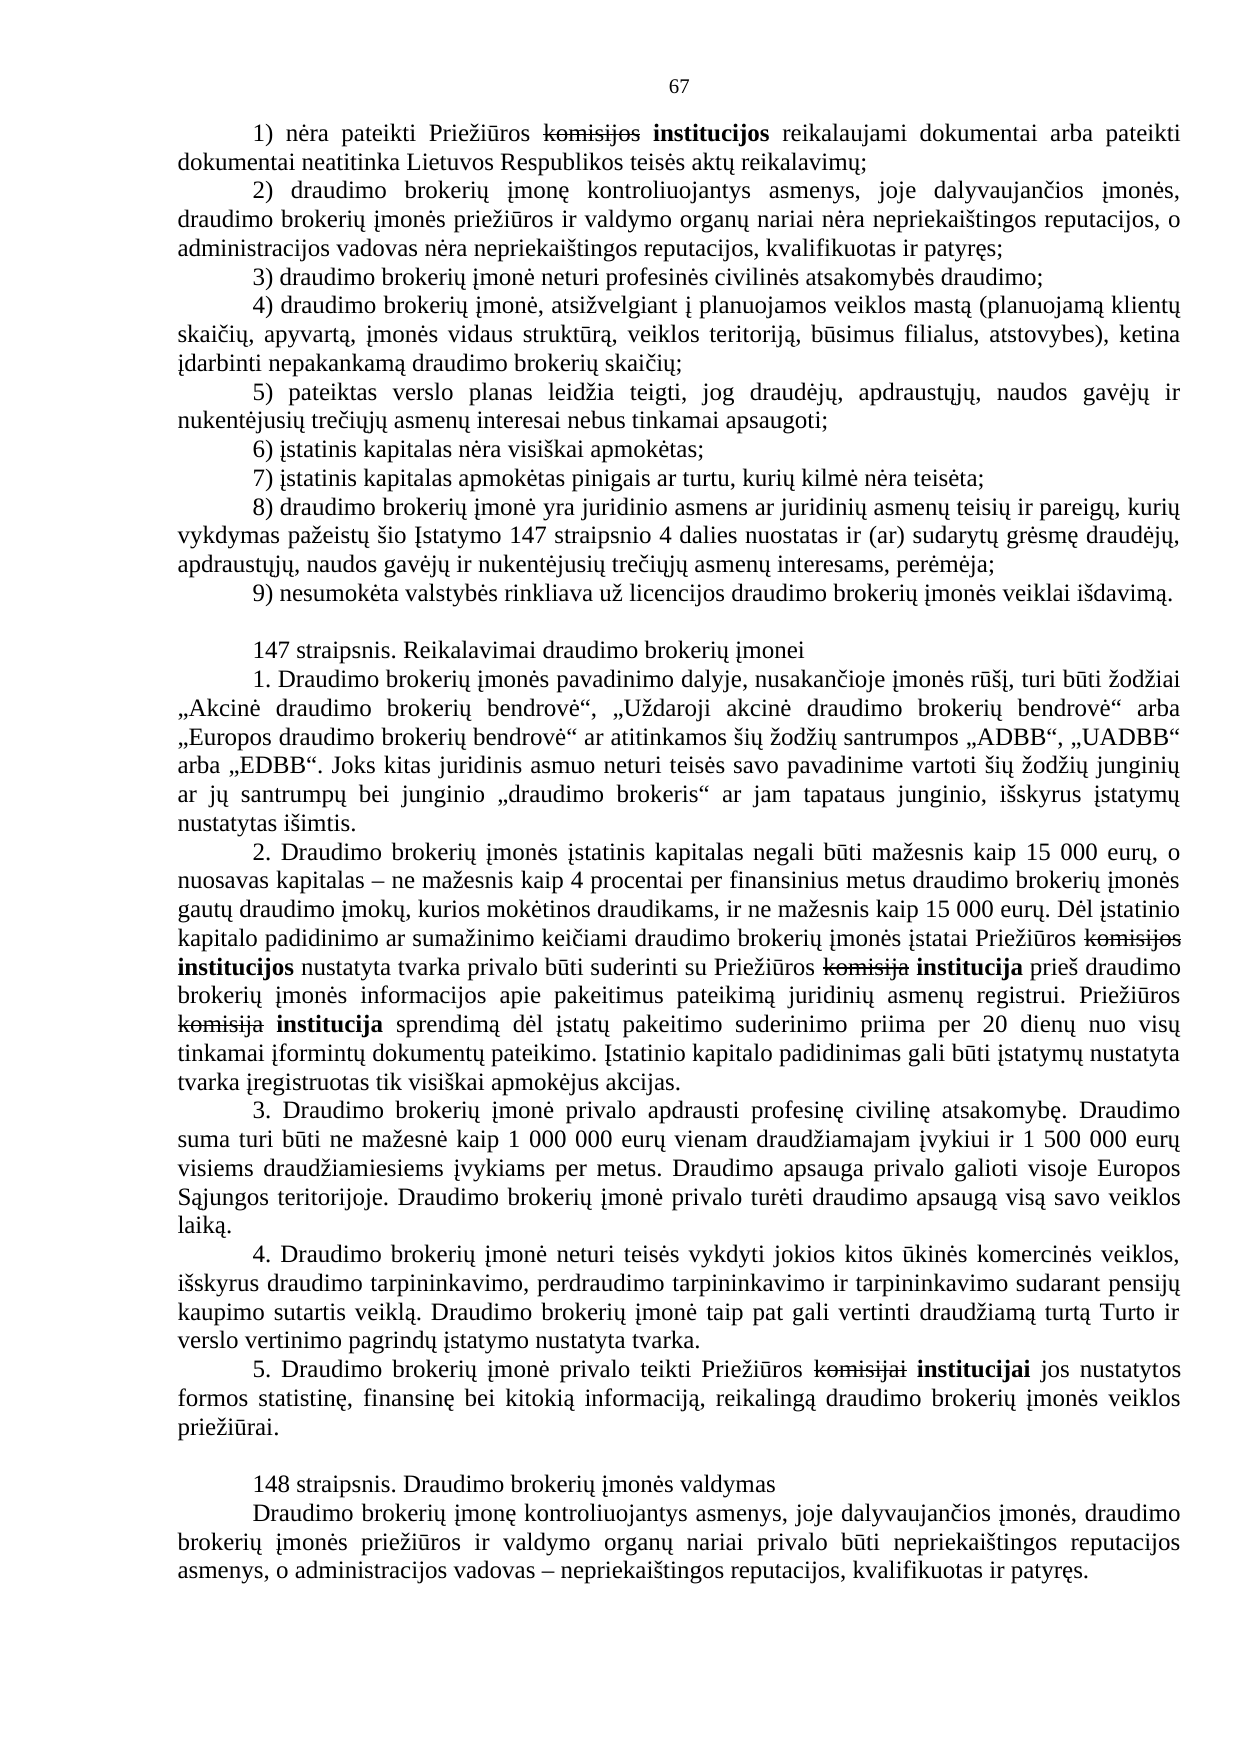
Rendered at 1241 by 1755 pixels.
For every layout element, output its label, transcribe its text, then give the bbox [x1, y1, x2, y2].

text 8) draudimo brokerių įmonė yra juridinio asmens ar juridinių asmenų teisių ir pareigų, kurių vykdymas pažeistų šio Įstatymo 147 straipsnio 4 dalies nuostatas ir (ar) sudarytų grėsmę draudėjų, apdraustųjų, naudos gavėjų ir nukentėjusių trečiųjų asmenų interesams, perėmėja; [177, 492, 1181, 578]
text 6) įstatinis kapitalas nėra visiškai apmokėtas; [177, 434, 1181, 463]
text 4) draudimo brokerių įmonė, atsižvelgiant į planuojamos veiklos mastą (planuojamą klientų skaičių, apyvartą, įmonės vidaus struktūrą, veiklos teritoriją, būsimus filialus, atstovybes), ketina įdarbinti nepakankamą draudimo brokerių skaičių; [177, 291, 1181, 377]
text 147 straipsnis. Reikalavimai draudimo brokerių įmonei [177, 636, 1181, 664]
text Draudimo brokerių įmonę kontroliuojantys asmenys, joje dalyvaujančios įmonės, draudimo brokerių įmonės priežiūros ir valdymo organų nariai privalo būti nepriekaištingos reputacijos asmenys, o administracijos vadovas – nepriekaištingos reputacijos, kvalifikuotas ir patyręs. [177, 1498, 1181, 1584]
text 1. Draudimo brokerių įmonės pavadinimo dalyje, nusakančioje įmonės rūšį, turi būti žodžiai „Akcinė draudimo brokerių bendrovė“, „Uždaroji akcinė draudimo brokerių bendrovė“ arba „Europos draudimo brokerių bendrovė“ ar atitinkamos šių žodžių santrumpos „ADBB“, „UADBB“ arba „EDBB“. Joks kitas juridinis asmuo neturi teisės savo pavadinime vartoti šių žodžių junginių ar jų santrumpų bei junginio „draudimo brokeris“ ar jam tapataus junginio, išskyrus įstatymų nustatytas išimtis. [177, 664, 1181, 837]
text 7) įstatinis kapitalas apmokėtas pinigais ar turtu, kurių kilmė nėra teisėta; [177, 463, 1181, 492]
text 2) draudimo brokerių įmonę kontroliuojantys asmenys, joje dalyvaujančios įmonės, draudimo brokerių įmonės priežiūros ir valdymo organų nariai nėra nepriekaištingos reputacijos, o administracijos vadovas nėra nepriekaištingos reputacijos, kvalifikuotas ir patyręs; [177, 176, 1181, 262]
text 3) draudimo brokerių įmonė neturi profesinės civilinės atsakomybės draudimo; [177, 262, 1181, 291]
text 148 straipsnis. Draudimo brokerių įmonės valdymas [177, 1469, 1181, 1498]
text 1) nėra pateikti Priežiūros komisijos institucijos reikalaujami dokumentai arba pateikti dokumentai neatitinka Lietuvos Respublikos teisės aktų reikalavimų; [177, 118, 1181, 176]
text 5) pateiktas verslo planas leidžia teigti, jog draudėjų, apdraustųjų, naudos gavėjų ir nukentėjusių trečiųjų asmenų interesai nebus tinkamai apsaugoti; [177, 377, 1181, 434]
text 5. Draudimo brokerių įmonė privalo teikti Priežiūros komisijai institucijai jos nustatytos formos statistinę, finansinę bei kitokią informaciją, reikalingą draudimo brokerių įmonės veiklos priežiūrai. [177, 1354, 1181, 1441]
text 3. Draudimo brokerių įmonė privalo apdrausti profesinę civilinę atsakomybę. Draudimo suma turi būti ne mažesnė kaip 1 000 000 eurų vienam draudžiamajam įvykiui ir 1 500 000 eurų visiems draudžiamiesiems įvykiams per metus. Draudimo apsauga privalo galioti visoje Europos Sąjungos teritorijoje. Draudimo brokerių įmonė privalo turėti draudimo apsaugą visą savo veiklos laiką. [177, 1096, 1181, 1239]
text 2. Draudimo brokerių įmonės įstatinis kapitalas negali būti mažesnis kaip 15 000 eurų, o nuosavas kapitalas – ne mažesnis kaip 4 procentai per finansinius metus draudimo brokerių įmonės gautų draudimo įmokų, kurios mokėtinos draudikams, ir ne mažesnis kaip 15 000 eurų. Dėl įstatinio kapitalo padidinimo ar sumažinimo keičiami draudimo brokerių įmonės įstatai Priežiūros komisijos institucijos nustatyta tvarka privalo būti suderinti su Priežiūros komisija institucija prieš draudimo brokerių įmonės informacijos apie pakeitimus pateikimą juridinių asmenų registrui. Priežiūros komisija institucija sprendimą dėl įstatų pakeitimo suderinimo priima per 20 dienų nuo visų tinkamai įformintų dokumentų pateikimo. Įstatinio kapitalo padidinimas gali būti įstatymų nustatyta tvarka įregistruotas tik visiškai apmokėjus akcijas. [177, 837, 1181, 1096]
text 9) nesumokėta valstybės rinkliava už licencijos draudimo brokerių įmonės veiklai išdavimą. [177, 578, 1181, 607]
text 4. Draudimo brokerių įmonė neturi teisės vykdyti jokios kitos ūkinės komercinės veiklos, išskyrus draudimo tarpininkavimo, perdraudimo tarpininkavimo ir tarpininkavimo sudarant pensijų kaupimo sutartis veiklą. Draudimo brokerių įmonė taip pat gali vertinti draudžiamą turtą Turto ir verslo vertinimo pagrindų įstatymo nustatyta tvarka. [177, 1239, 1181, 1354]
